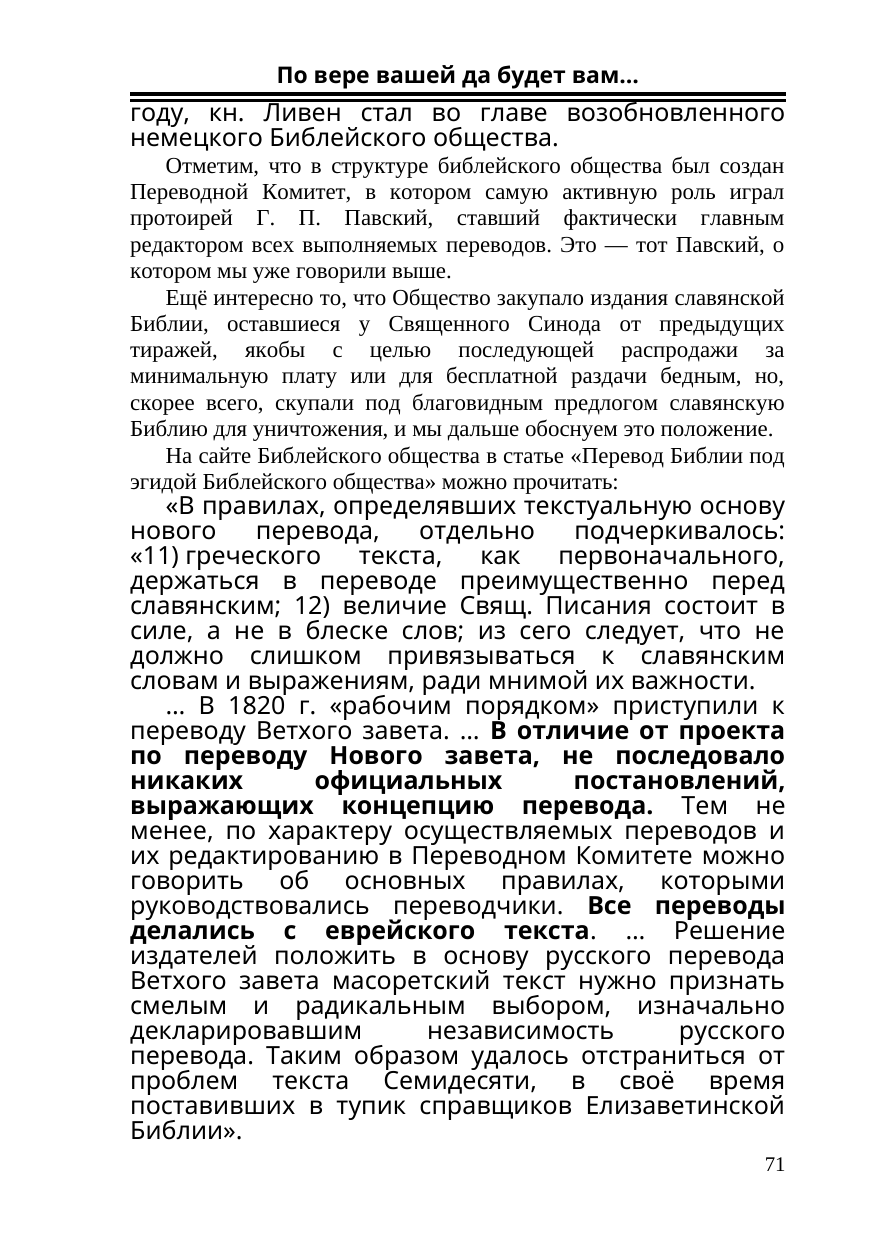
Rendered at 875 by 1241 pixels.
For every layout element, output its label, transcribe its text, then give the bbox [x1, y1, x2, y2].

text На сайте Библейского общества в статье «Перевод Библии под эгидой Библейского общества» можно прочитать: [130, 442, 786, 494]
text Ещё интересно то, что Общество закупало издания славянской Библии, оставшиеся у Священного Синода от предыдущих тиражей, якобы с целью последующей распродажи за минимальную плату или для бесплатной раздачи бедным, но, скорее всего, скупали под благовидным предлогом славянскую Библию для уничтожения, и мы дальше обоснуем это положение. [130, 283, 786, 442]
text … В 1820 г. «рабочим порядком» приступили к переводу Ветхого завета. … В отличие от проекта по переводу Нового завета, не последовало никаких официальных постановлений, выражающих концепцию перевода. Тем не менее, по характеру осуществляемых переводов и их редактированию в Переводном Комитете можно говорить об основных правилах, которыми руководствовались переводчики. Все переводы делались с еврейского текста. … Решение издателей положить в основу русского перевода Ветхого завета масоретский текст нужно признать смелым и радикальным выбором, изначально декларировавшим независимость русского перевода. Таким образом удалось отстраниться от проблем текста Семидесяти, в своё время поставивших в тупик справщиков Елизаветинской Библии». [130, 694, 786, 1144]
text Отметим, что в структуре библейского общества был создан Переводной Комитет, в котором самую активную роль играл протоирей Г. П. Павский, ставший фактически главным редактором всех выполняемых переводов. Это — тот Павский, о котором мы уже говорили выше. [130, 152, 786, 283]
text «В правилах, определявших текстуальную основу нового перевода, отдельно подчеркивалось: «11) греческого текста, как первоначального, держаться в переводе преимущественно перед славянским; 12) величие Свящ. Писания состоит в силе, а не в блеске слов; из сего следует, что не должно слишком привязываться к славянским словам и выражениям, ради мнимой их важности. [130, 494, 786, 694]
text году, кн. Ливен стал во главе возобновленного немецкого Библейского общества. [130, 102, 786, 152]
